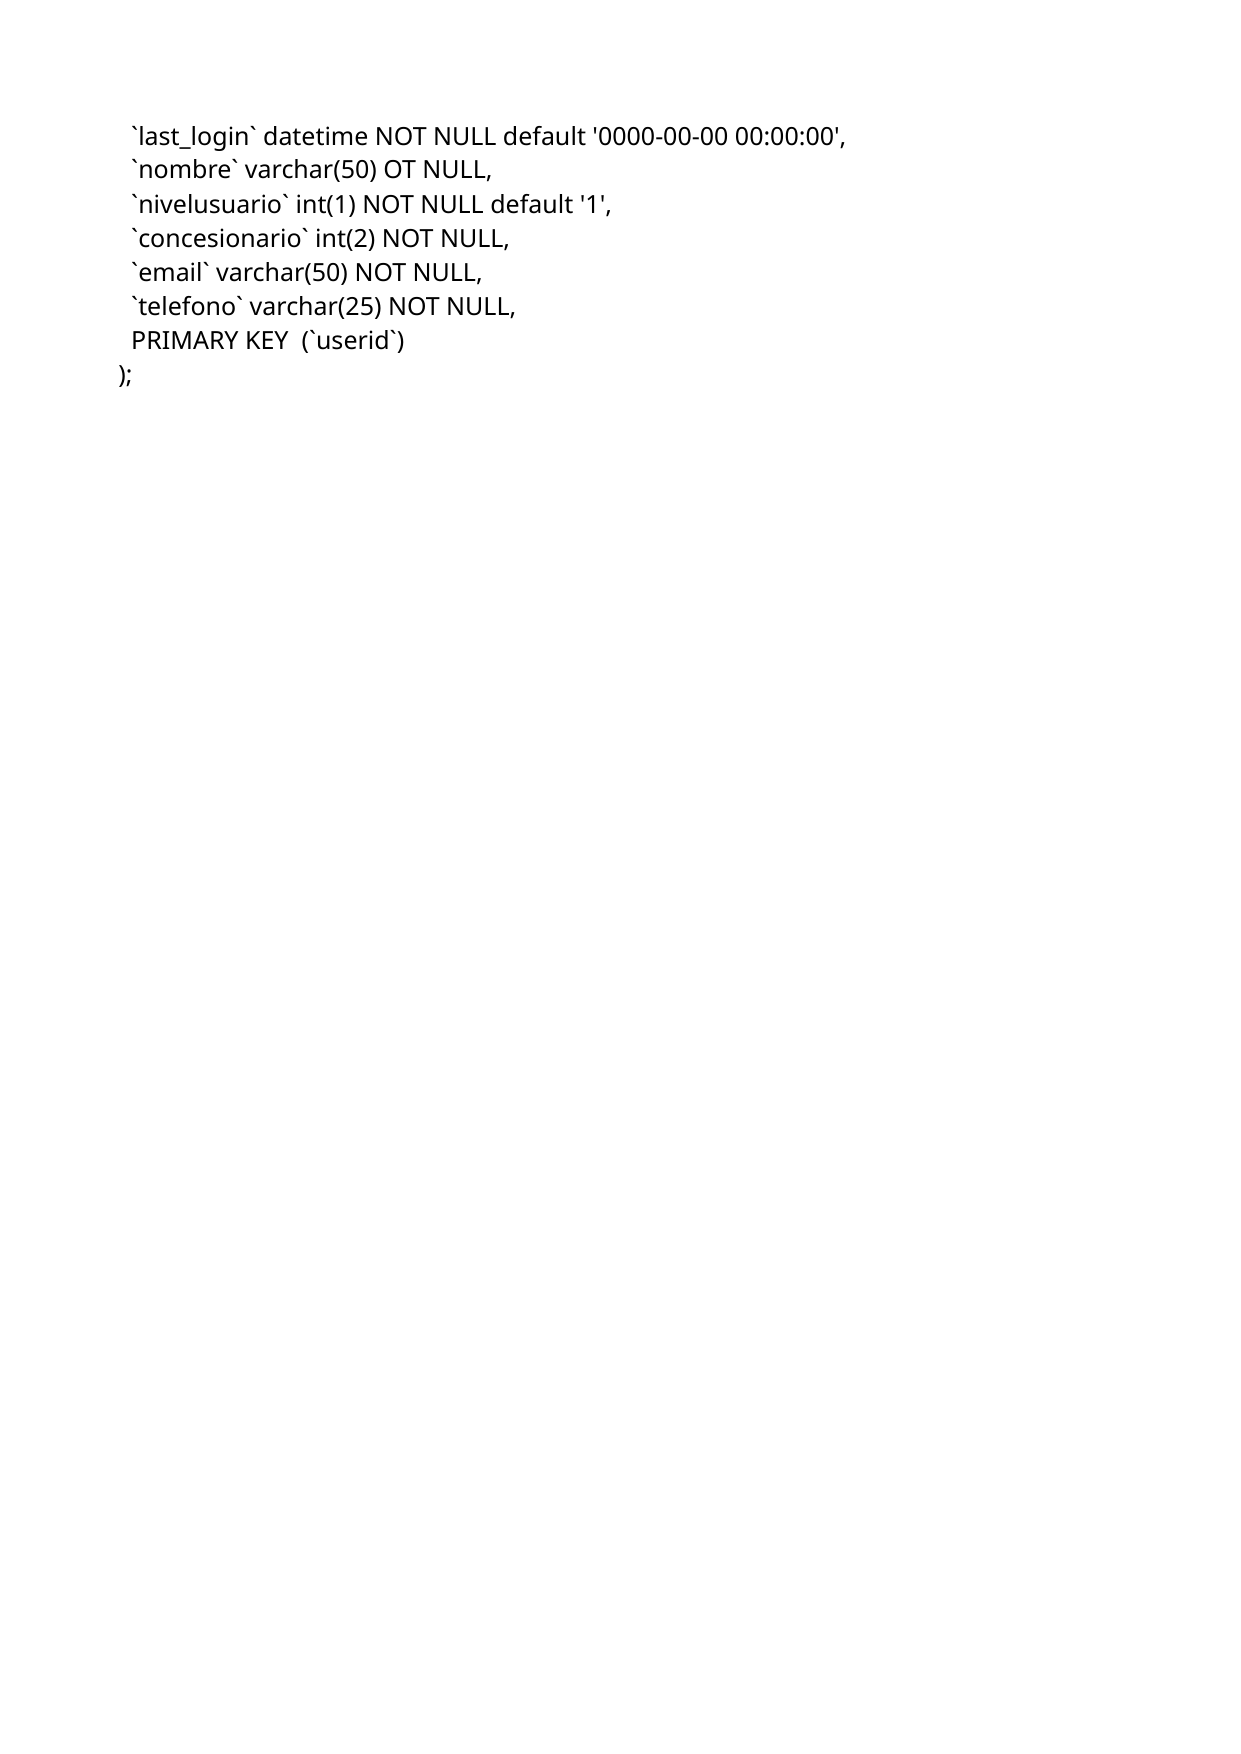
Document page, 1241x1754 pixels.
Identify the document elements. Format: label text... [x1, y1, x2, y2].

text `last_login` datetime NOT NULL default '0000-00-00 00:00:00', [118, 118, 1122, 152]
text `email` varchar(50) NOT NULL, [118, 254, 1122, 288]
text ); [118, 357, 1122, 391]
text `concesionario` int(2) NOT NULL, [118, 220, 1122, 254]
text PRIMARY KEY (`userid`) [118, 322, 1122, 357]
text `nombre` varchar(50) OT NULL, [118, 152, 1122, 186]
text `nivelusuario` int(1) NOT NULL default '1', [118, 186, 1122, 220]
text `telefono` varchar(25) NOT NULL, [118, 288, 1122, 322]
